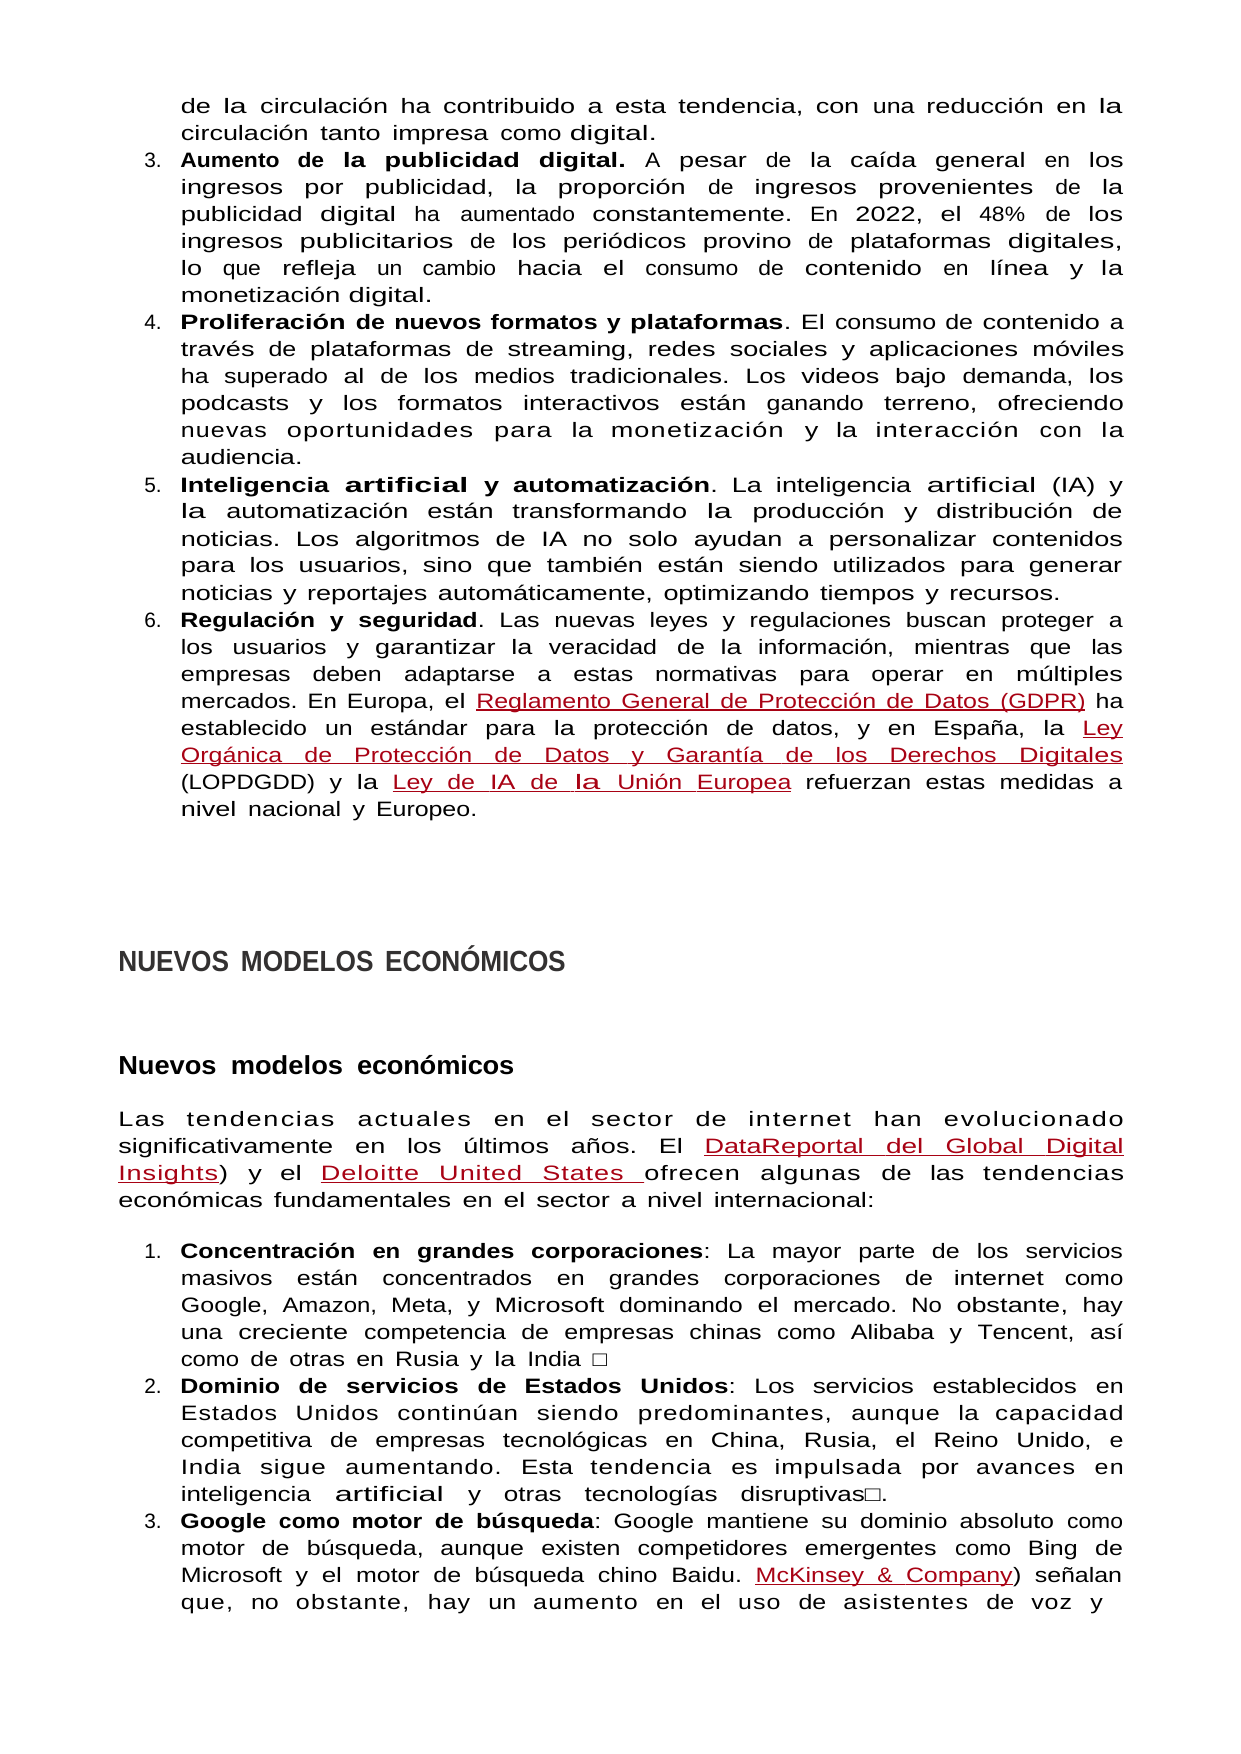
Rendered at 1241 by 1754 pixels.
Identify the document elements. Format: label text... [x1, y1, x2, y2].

list Concentración en grandes corporaciones: La mayor parte de los servicios masivos están concentrados en grandes corporaciones de internet como Google, Amazon, Meta, y Microsoft dominando el mercado. No obstante, hay una creciente competencia de empresas chinas como Alibaba y Tencent, así como de otras en Rusia y la India □ [144, 1238, 1123, 1370]
list Proliferación de nuevos formatos y plataformas. El consumo de contenido a través de plataformas de streaming, redes sociales y aplicaciones móviles ha superado al de los medios tradicionales. Los videos bajo demanda, los podcasts y los formatos interactivos están ganando terreno, ofreciendo nuevas oportunidades para la monetización y la interacción con la audiencia. [144, 310, 1124, 469]
list Google como motor de búsqueda: Google mantiene su dominio absoluto como motor de búsqueda, aunque existen competidores emergentes como Bing de Microsoft y el motor de búsqueda chino Baidu. McKinsey & Company) señalan que, no obstante, hay un aumento en el uso de asistentes de voz y [144, 1509, 1123, 1614]
list Regulación y seguridad. Las nuevas leyes y regulaciones buscan proteger a los usuarios y garantizar la veracidad de la información, mientras que las empresas deben adaptarse a estas normativas para operar en múltiples mercados. En Europa, el Reglamento General de Protección de Datos (GDPR) ha establecido un estándar para la protección de datos, y en España, la Ley Orgánica de Protección de Datos y Garantía de los Derechos Digitales (LOPDGDD) y la Ley de IA de la Unión Europea refuerzan estas medidas a nivel nacional y Europeo. [144, 608, 1123, 820]
subtitle Nuevos modelos económicos [118, 1050, 1138, 1080]
text Las tendencias actuales en el sector de internet han evolucionado significativamente en los últimos años. El DataReportal del Global Digital Insights) y el Deloitte United States ofrecen algunas de las tendencias económicas fundamentales en el sector a nivel internacional: [118, 1107, 1124, 1212]
list Dominio de servicios de Estados Unidos: Los servicios establecidos en Estados Unidos continúan siendo predominantes, aunque la capacidad competitiva de empresas tecnológicas en China, Rusia, el Reino Unido, e India sigue aumentando. Esta tendencia es impulsada por avances en inteligencia artificial y otras tecnologías disruptivas□. [144, 1374, 1123, 1506]
list Inteligencia artificial y automatización. La inteligencia artificial (IA) y la automatización están transformando la producción y distribución de noticias. Los algoritmos de IA no solo ayudan a personalizar contenidos para los usuarios, sino que también están siendo utilizados para generar noticias y reportajes automáticamente, optimizando tiempos y recursos. [144, 472, 1123, 604]
list Aumento de la publicidad digital. A pesar de la caída general en los ingresos por publicidad, la proporción de ingresos provenientes de la publicidad digital ha aumentado constantemente. En 2022, el 48% de los ingresos publicitarios de los periódicos provino de plataformas digitales, lo que refleja un cambio hacia el consumo de contenido en línea y la monetización digital. [144, 148, 1123, 307]
text de la circulación ha contribuido a esta tendencia, con una reducción en la circulación tanto impresa como digital. [181, 94, 1122, 145]
subtitle NUEVOS MODELOS ECONÓMICOS [118, 944, 1138, 977]
